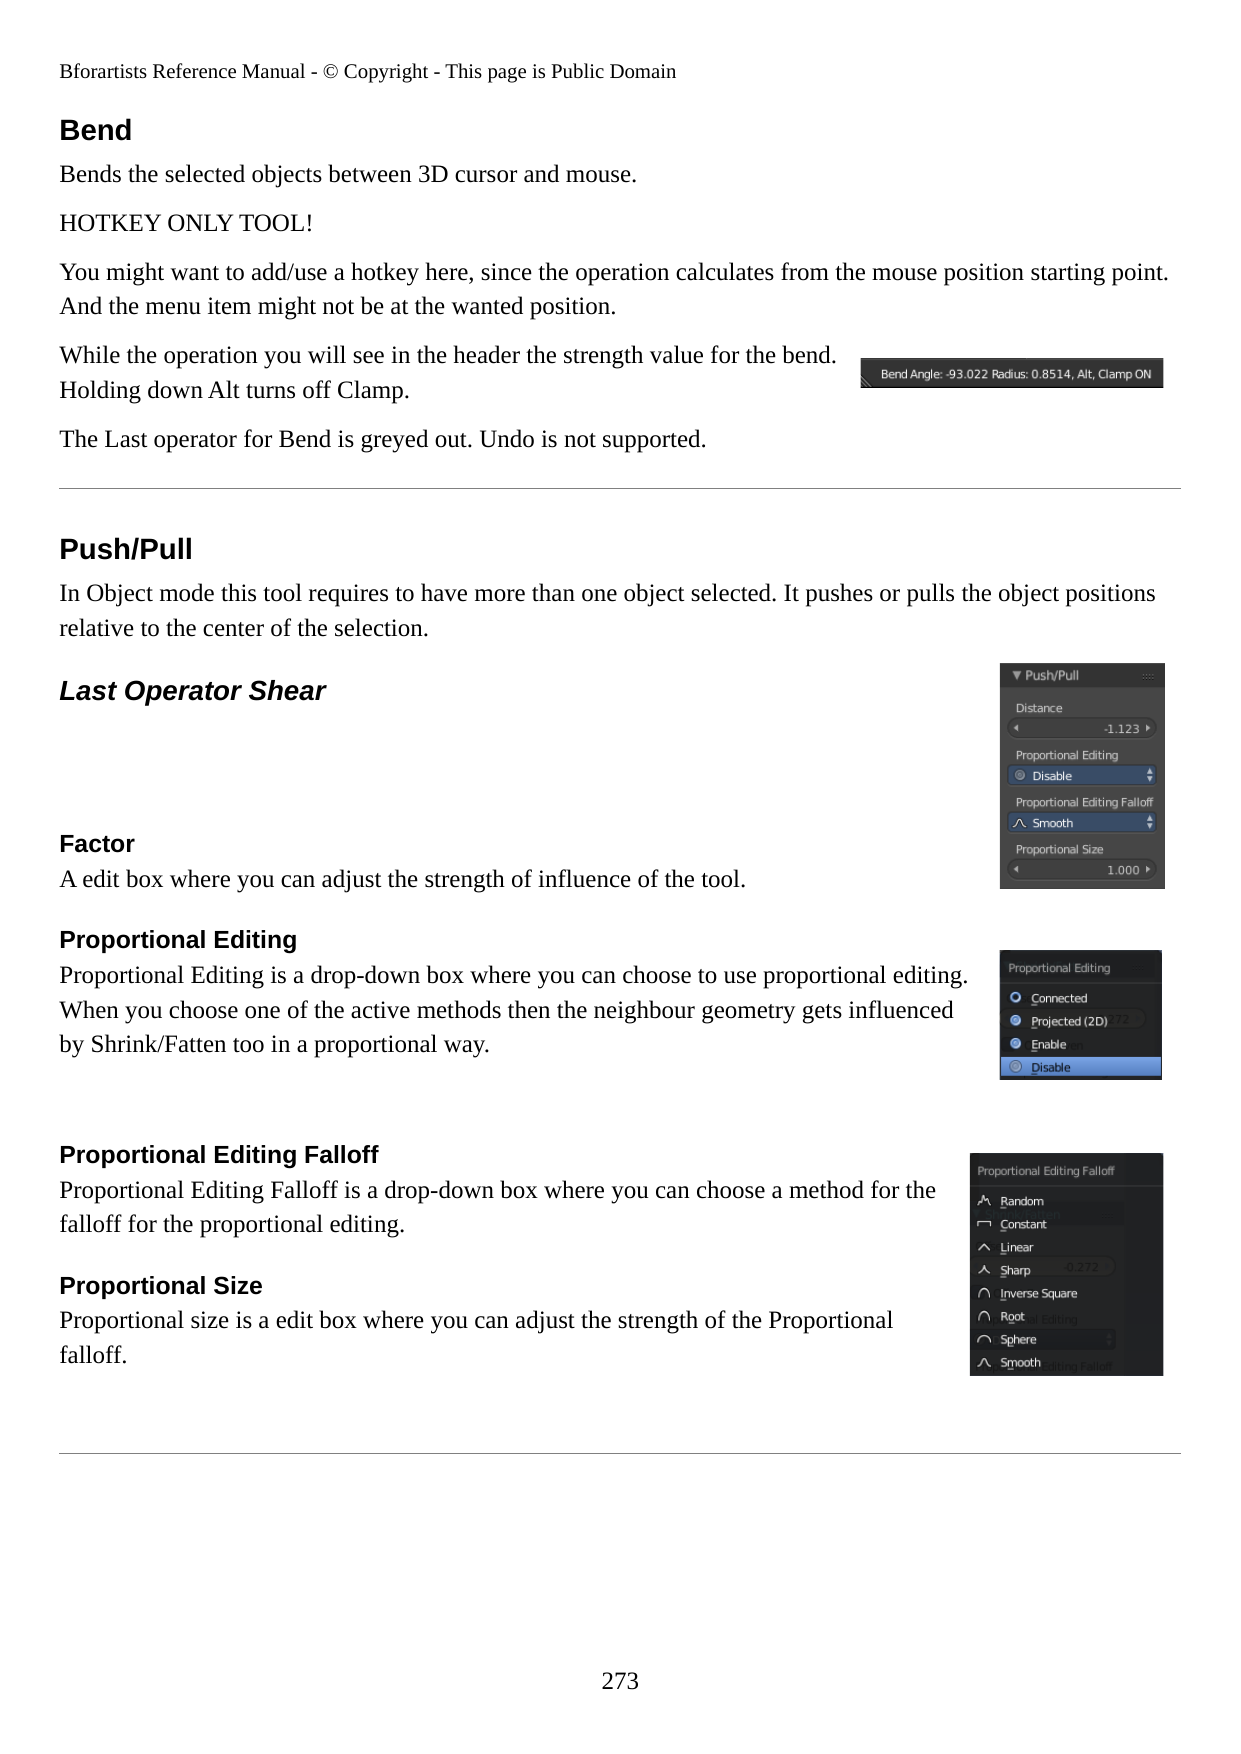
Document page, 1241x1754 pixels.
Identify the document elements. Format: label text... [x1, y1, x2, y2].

picture [999, 950, 1162, 1080]
picture [999, 663, 1165, 889]
text Proportional Editing is a drop-down box where you can choose to use proportional editing. When you choose one of the active methods then the neighbour geometry gets influenced by Shrink/Fatten too in a proportional way. [59, 960, 999, 1058]
text In Object mode this tool requires to have more than one object selected. It pushes or pulls the object positions relative to the center of the selection. [59, 578, 1181, 641]
text You might want to add/use a hotkey here, since the operation calculates from the mouse position starting point. And the menu item might not be at the wanted position. [59, 257, 1181, 320]
subtitle [1164, 1271, 1181, 1299]
text The Last operator for Bend is greyed out. Undo is not supported. [59, 424, 1181, 453]
subtitle Proportional Size [59, 1271, 969, 1299]
text A edit box where you can adjust the strength of influence of the tool. [59, 864, 1181, 893]
subtitle Push/Pull [59, 532, 1181, 566]
subtitle Proportional Editing Falloff [59, 1140, 1181, 1168]
subtitle Bend [59, 113, 1181, 146]
subtitle Factor [59, 829, 999, 858]
text Proportional Editing Falloff is a drop-down box where you can choose a method for the falloff for the proportional editing. [59, 1175, 969, 1238]
text While the operation you will see in the header the strength value for the bend. Holding down Alt turns off Clamp. [59, 341, 1181, 404]
text Proportional size is a edit box where you can adjust the strength of the Proportional falloff. [59, 1306, 969, 1369]
subtitle Last Operator Shear [59, 674, 999, 706]
text Bends the selected objects between 3D cursor and mouse. [59, 159, 1181, 188]
picture [969, 1153, 1164, 1376]
picture [860, 358, 1164, 388]
text HOTKEY ONLY TOOL! [59, 208, 1181, 237]
subtitle [1165, 829, 1181, 858]
subtitle [1165, 674, 1181, 706]
subtitle Proportional Editing [59, 926, 1181, 954]
